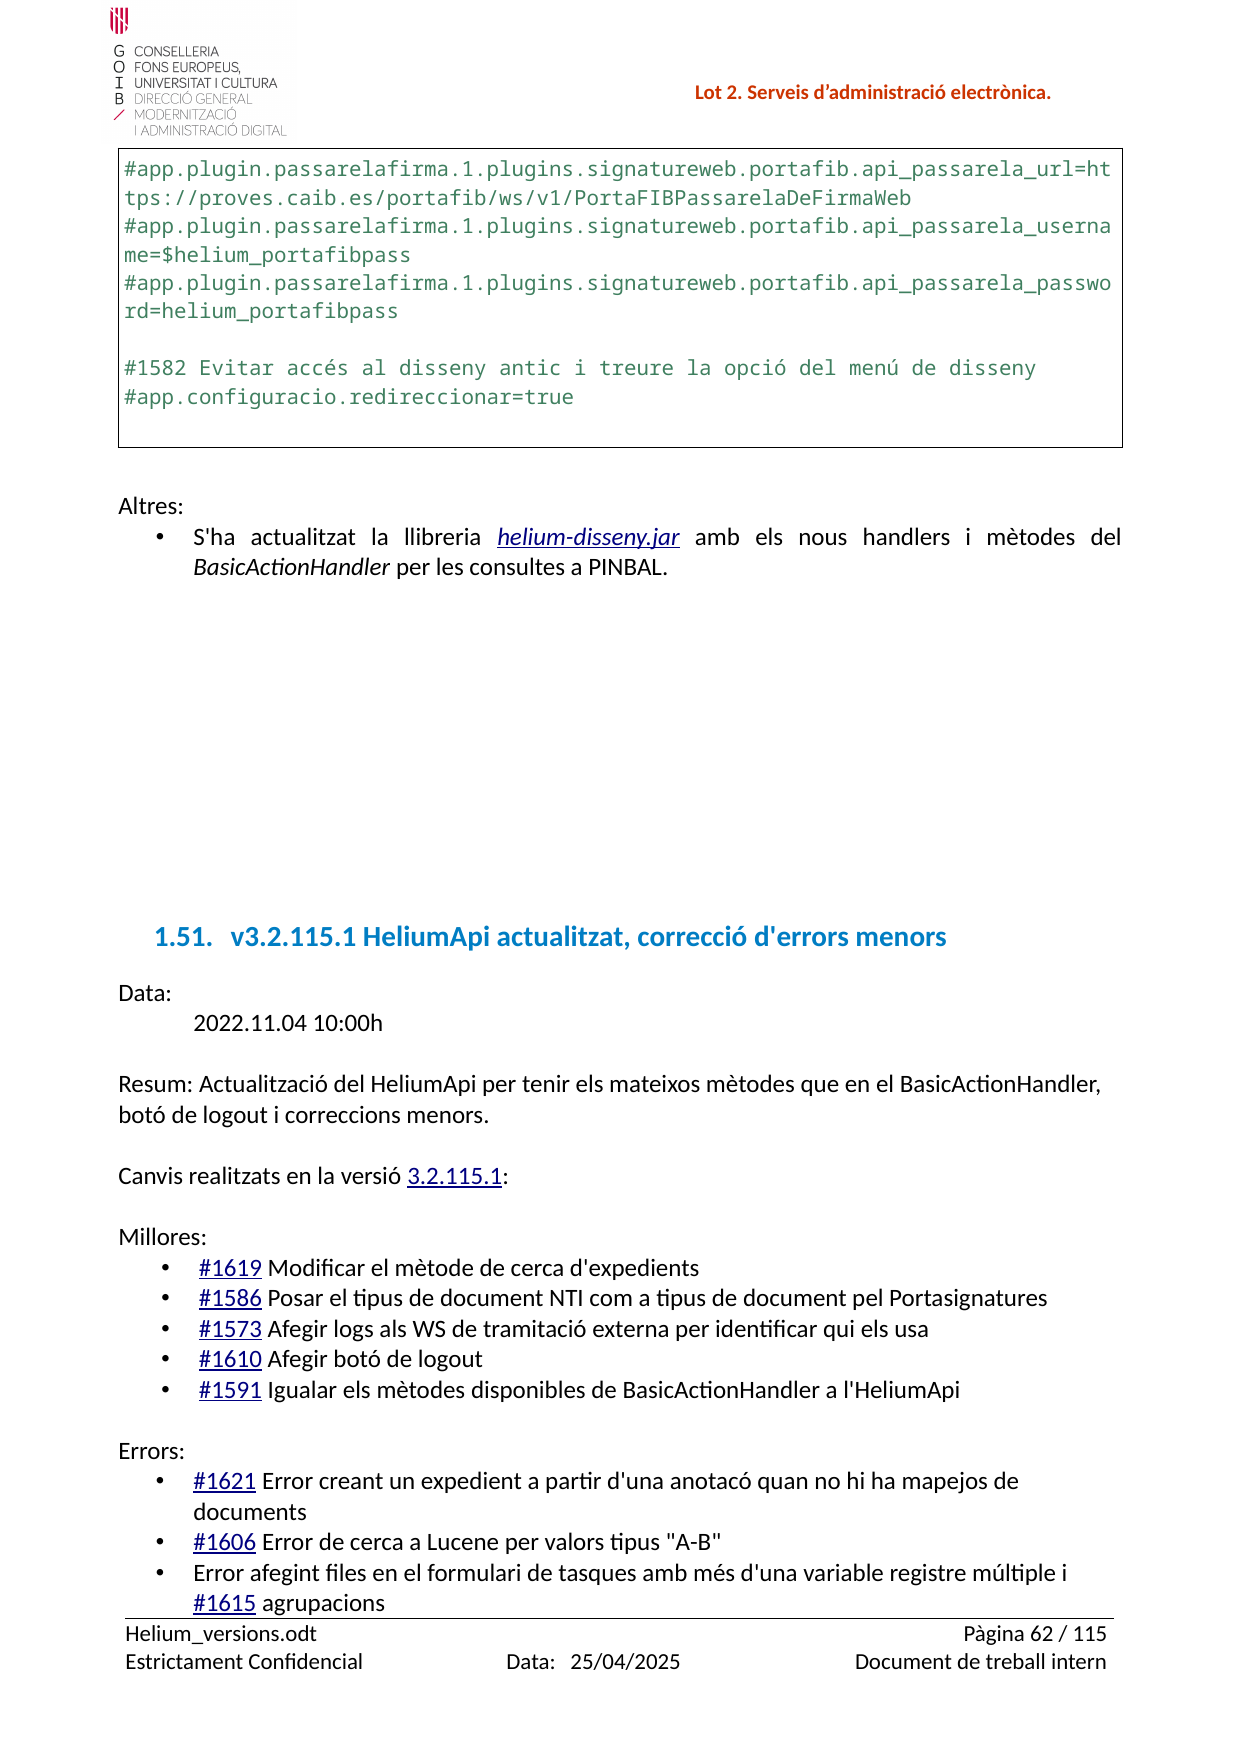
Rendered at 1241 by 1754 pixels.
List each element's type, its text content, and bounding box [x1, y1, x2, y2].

list #1586 Posar el tipus de document NTI com a tipus de document pel Portasignatures [161, 1282, 1122, 1313]
list #1619 Modificar el mètode de cerca d'expedients [161, 1252, 1122, 1282]
text Millores: [118, 1221, 1122, 1252]
list #1621 Error creant un expedient a partir d'una anotacó quan no hi ha mapejos de documents [156, 1465, 1122, 1526]
list S'ha actualitzat la llibreria helium-disseny.jar amb els nous handlers i mètodes del BasicActionHandler per les consultes a PINBAL. [156, 521, 1122, 582]
list Error afegint files en el formulari de tasques amb més d'una variable registre múltiple i #1615 agrupacions [156, 1557, 1122, 1618]
text 2022.11.04 10:00h [118, 1007, 1122, 1038]
list #1573 Afegir logs als WS de tramitació externa per identificar qui els usa [161, 1313, 1122, 1343]
picture [100, 0, 297, 144]
subtitle v3.2.115.1 HeliumApi actualitzat, correcció d'errors menors [153, 918, 1122, 953]
text Canvis realitzats en la versió 3.2.115.1: [118, 1160, 1122, 1191]
text Data: [118, 977, 1122, 1007]
text Resum: Actualització del HeliumApi per tenir els mateixos mètodes que en el BasicActionHandler, botó de logout i correccions menors. [118, 1068, 1122, 1129]
text Altres: [118, 490, 1122, 521]
list #1610 Afegir botó de logout [161, 1343, 1122, 1374]
text Errors: [118, 1435, 1122, 1465]
list #1591 Igualar els mètodes disponibles de BasicActionHandler a l'HeliumApi [161, 1374, 1122, 1404]
table_header #app.plugin.passarelafirma.1.plugins.signatureweb.portafib.api_passarela_url=https://proves.caib.es/portafib/ws/v1/PortaFIBPassarelaDeFirmaWeb #app.plugin.passarelafirma.1.plugins.signatureweb.portafib.api_passarela_username=$helium_portafibpass #app.plugin.passarelafirma.1.plugins.signatureweb.portafib.api_passarela_password=helium_portafibpass #1582 Evitar accés al disseny antic i treure la opció del menú de disseny #app.configuracio.redireccionar=true [119, 149, 1122, 447]
list #1606 Error de cerca a Lucene per valors tipus "A-B" [156, 1526, 1122, 1557]
